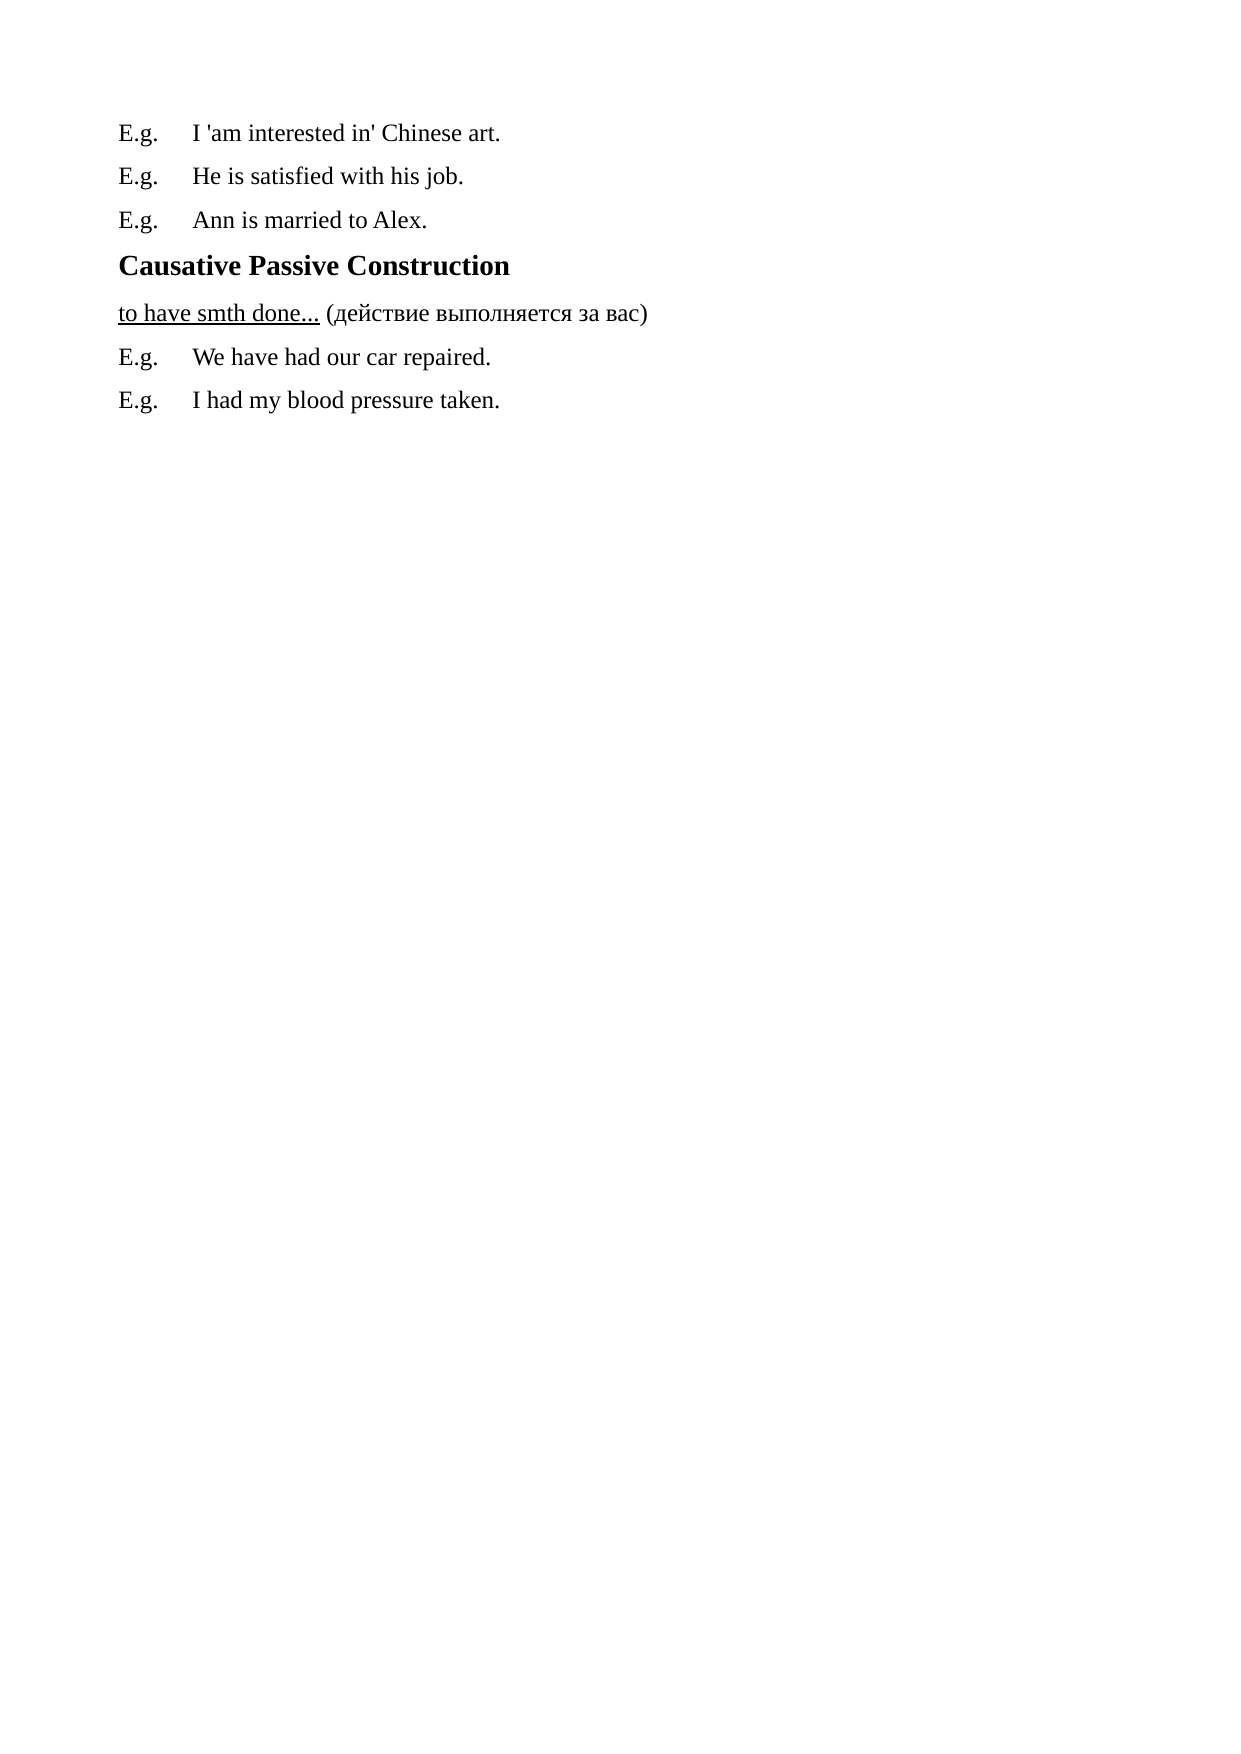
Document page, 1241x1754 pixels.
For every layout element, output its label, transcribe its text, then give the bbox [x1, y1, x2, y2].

subtitle Causative Passive Construction [118, 248, 1122, 282]
text E.g. We have had our car repaired. [118, 342, 1122, 371]
text to have smth done... (действие выполняется за вас) [118, 298, 1122, 327]
text E.g. I had my blood pressure taken. [118, 385, 1122, 414]
text E.g. Ann is married to Alex. [118, 205, 1122, 233]
text E.g. He is satisfied with his job. [118, 161, 1122, 190]
text E.g. I 'am interested in' Chinese art. [118, 118, 1122, 147]
